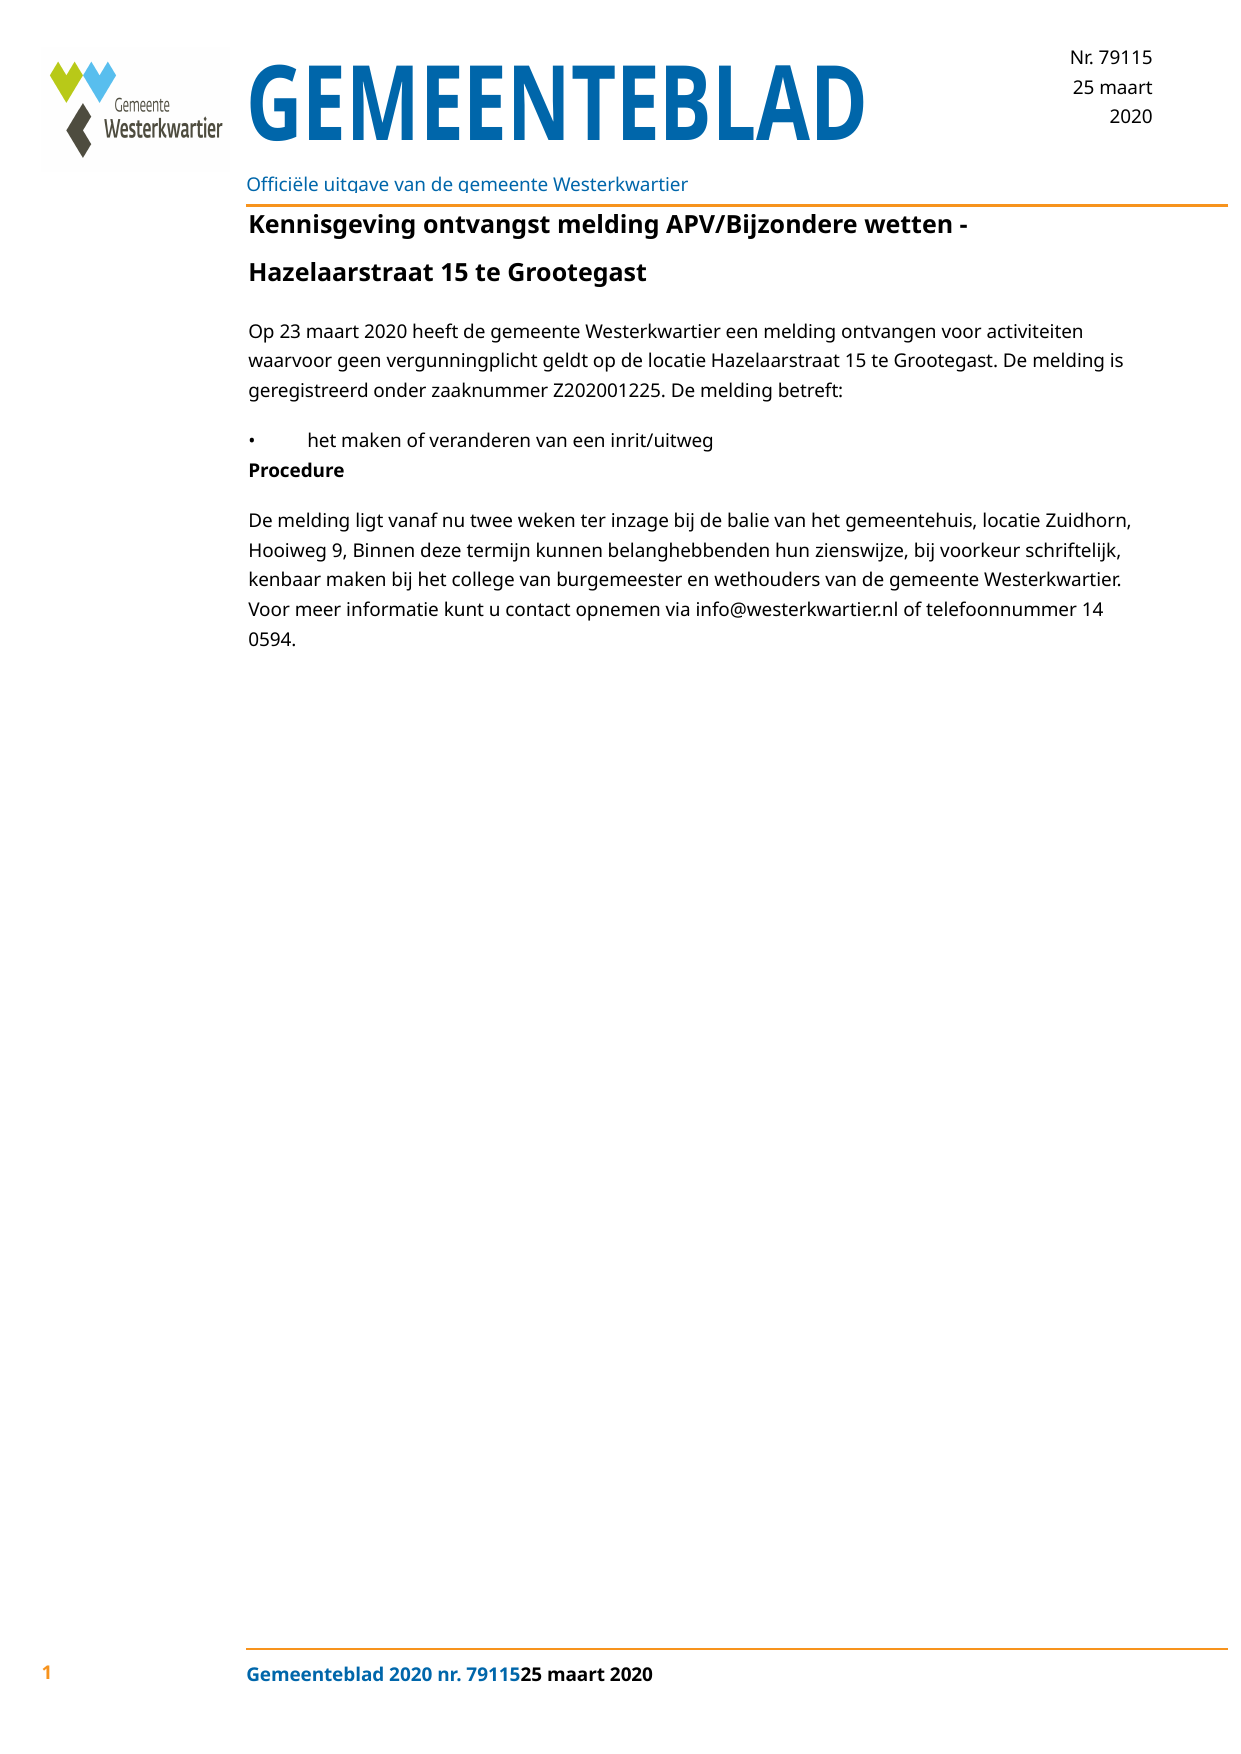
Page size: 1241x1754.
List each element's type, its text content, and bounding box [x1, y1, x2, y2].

text Op 23 maart 2020 heeft de gemeente Westerkwartier een melding ontvangen voor activiteiten waarvoor geen vergunningplicht geldt op de locatie Hazelaarstraat 15 te Grootegast. De melding is geregistreerd onder zaaknummer Z202001225. De melding betreft: [248, 318, 1152, 403]
text Kennisgeving ontvangst melding APV/Bijzondere wetten - Hazelaarstraat 15 te Grootegast [248, 207, 1152, 288]
text De melding ligt vanaf nu twee weken ter inzage bij de balie van het gemeentehuis, locatie Zuidhorn, Hooiweg 9, Binnen deze termijn kunnen belanghebbenden hun zienswijze, bij voorkeur schriftelijk, kenbaar maken bij het college van burgemeester en wethouders van de gemeente Westerkwartier. Voor meer informatie kunt u contact opnemen via info@westerkwartier.nl of telefoonnummer 14 0594. [248, 507, 1152, 652]
text Procedure [248, 457, 1152, 483]
list het maken of veranderen van een inrit/uitweg [248, 427, 1152, 453]
picture [41, 47, 231, 172]
